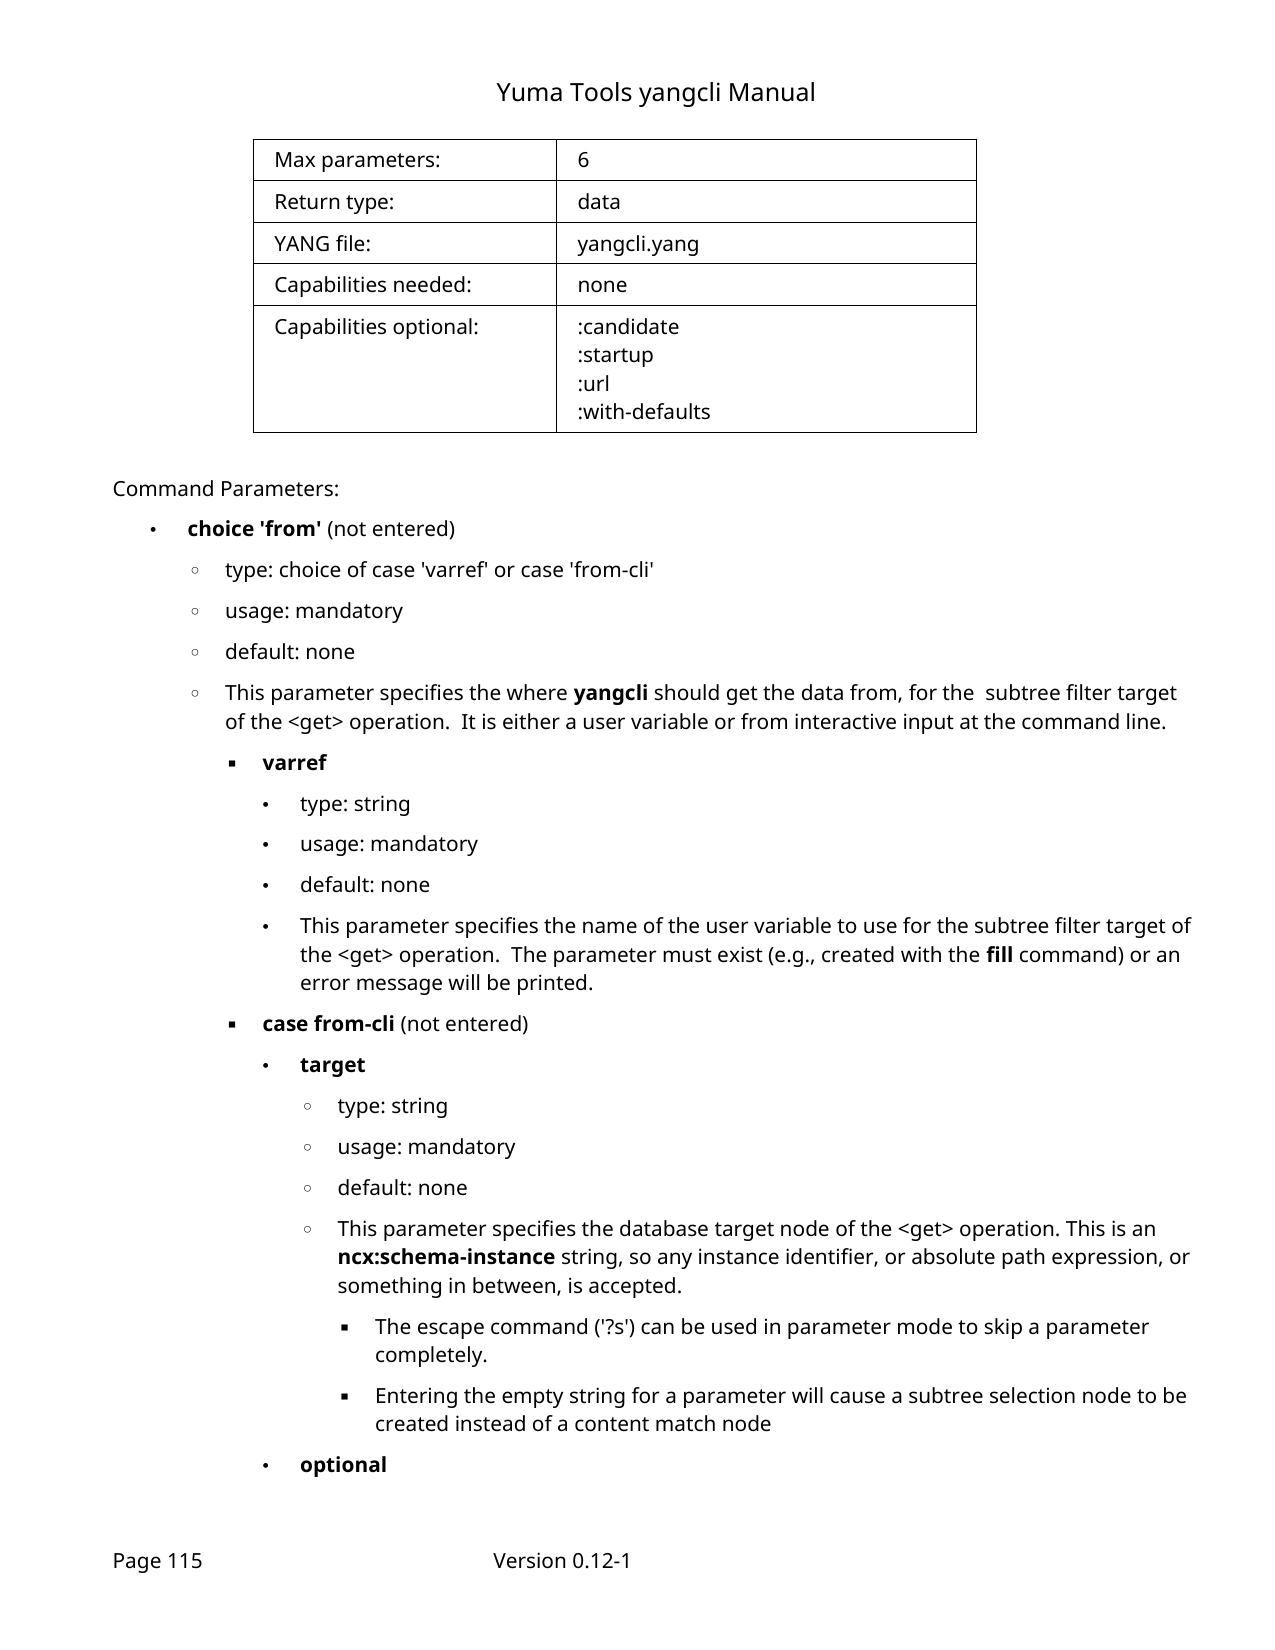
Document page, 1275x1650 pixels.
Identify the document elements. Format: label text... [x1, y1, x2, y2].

list usage: mandatory [262, 829, 1200, 858]
list default: none [187, 637, 1200, 666]
list usage: mandatory [300, 1132, 1200, 1161]
table_cell Return type: [254, 181, 556, 222]
list type: string [262, 789, 1200, 817]
table_cell Capabilities needed: [254, 264, 556, 305]
list This parameter specifies the where yangcli should get the data from, for the subtree filter target of the <get> operation. It is either a user variable or from interactive input at the command line. [187, 678, 1200, 735]
list varref [225, 748, 1200, 776]
list target [262, 1050, 1200, 1079]
list choice 'from' (not entered) [150, 514, 1200, 543]
table_cell YANG file: [254, 223, 556, 263]
table_cell data [557, 181, 976, 222]
list default: none [262, 871, 1200, 899]
list type: string [300, 1091, 1200, 1119]
list default: none [300, 1173, 1200, 1201]
list usage: mandatory [187, 596, 1200, 625]
list type: choice of case 'varref' or case 'from-cli' [187, 556, 1200, 584]
table_cell none [557, 264, 976, 305]
table_cell 6 [557, 140, 976, 180]
list The escape command ('?s') can be used in parameter mode to skip a parameter completely. [337, 1312, 1200, 1369]
table_cell Max parameters: [254, 140, 556, 180]
list Entering the empty string for a parameter will cause a subtree selection node to be created instead of a content match node [337, 1381, 1200, 1438]
list case from-cli (not entered) [225, 1009, 1200, 1038]
list optional [262, 1451, 1200, 1479]
table_cell yangcli.yang [557, 223, 976, 263]
table_cell Capabilities optional: [254, 306, 556, 432]
list This parameter specifies the name of the user variable to use for the subtree filter target of the <get> operation. The parameter must exist (e.g., created with the fill command) or an error message will be printed. [262, 911, 1200, 997]
list This parameter specifies the database target node of the <get> operation. This is an ncx:schema-instance string, so any instance identifier, or absolute path expression, or something in between, is accepted. [300, 1214, 1200, 1299]
table_cell :candidate :startup :url :with-defaults [557, 306, 976, 432]
text Command Parameters: [112, 474, 1200, 502]
